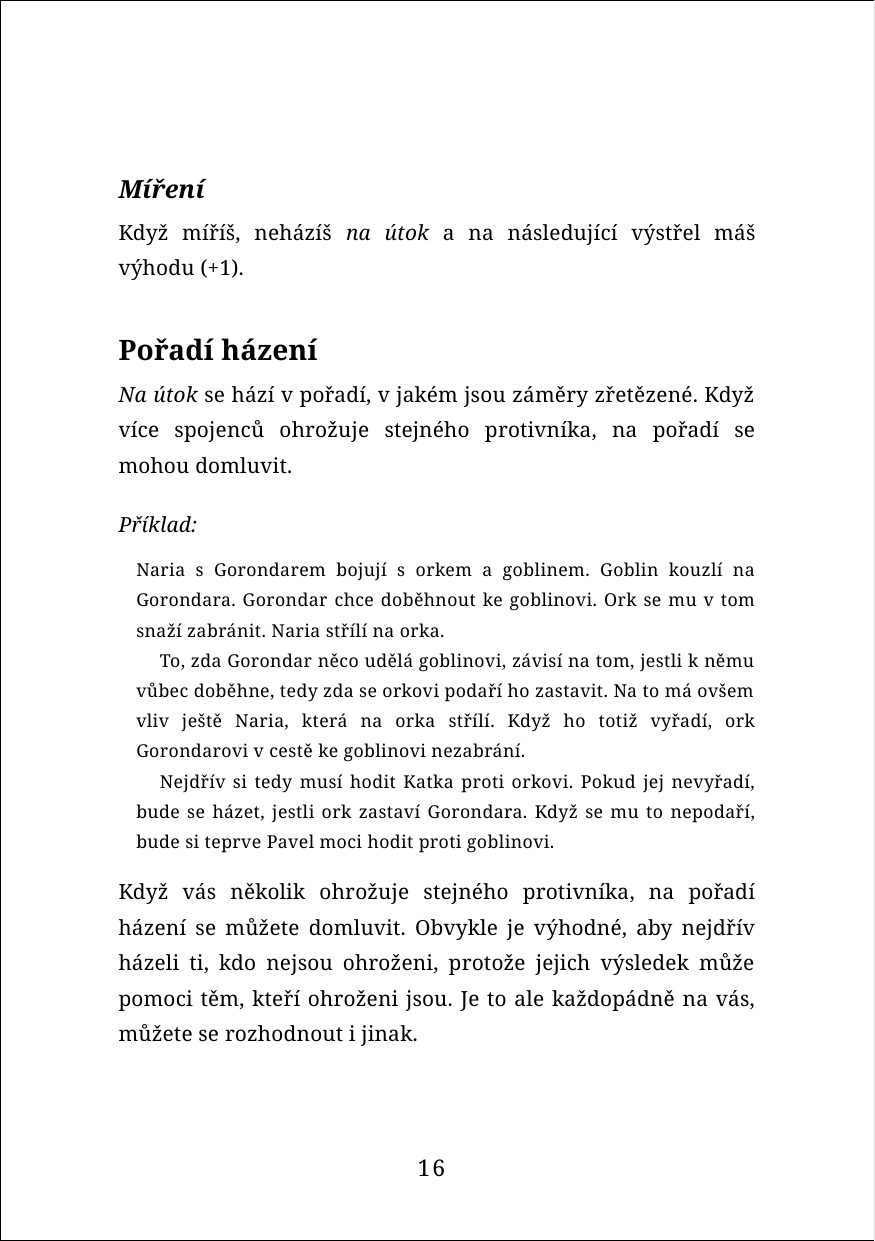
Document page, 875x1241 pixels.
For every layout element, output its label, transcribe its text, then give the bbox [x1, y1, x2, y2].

text Na útok se hází v pořadí, v jakém jsou záměry zřetězené. Když více spojenců ohrožuje stejného protivníka, na pořadí se mohou domluvit. [118, 380, 756, 479]
text Když vás několik ohrožuje stejného protivníka, na pořadí házení se můžete domluvit. Obvykle je výhodné, aby nejdřív házeli ti, kdo nejsou ohroženi, protože jejich výsledek může pomoci těm, kteří ohroženi jsou. Je to ale každopádně na vás, můžete se rozhodnout i jinak. [118, 877, 756, 1048]
subtitle Míření [118, 172, 756, 206]
text Naria s Gorondarem bojují s orkem a goblinem. Goblin kouzlí na Gorondara. Gorondar chce doběhnout ke goblinovi. Ork se mu v tom snaží zabránit. Naria střílí na orka. To, zda Gorondar něco udělá goblinovi, závisí na tom, jestli k němu vůbec doběhne, tedy zda se orkovi podaří ho zastavit. Na to má ovšem vliv ještě Naria, která na orka střílí. Když ho totiž vyřadí, ork Gorondarovi v cestě ke goblinovi nezabrání. Nejdřív si tedy musí hodit Katka proti orkovi. Pokud jej nevyřadí, bude se házet, jestli ork zastaví Gorondara. Když se mu to nepodaří, bude si teprve Pavel moci hodit proti goblinovi. [136, 558, 756, 854]
text Když míříš, neházíš na útok a na následující výstřel máš výhodu (+1). [118, 218, 756, 282]
text Příklad: [118, 510, 756, 539]
subtitle Pořadí házení [118, 330, 756, 368]
